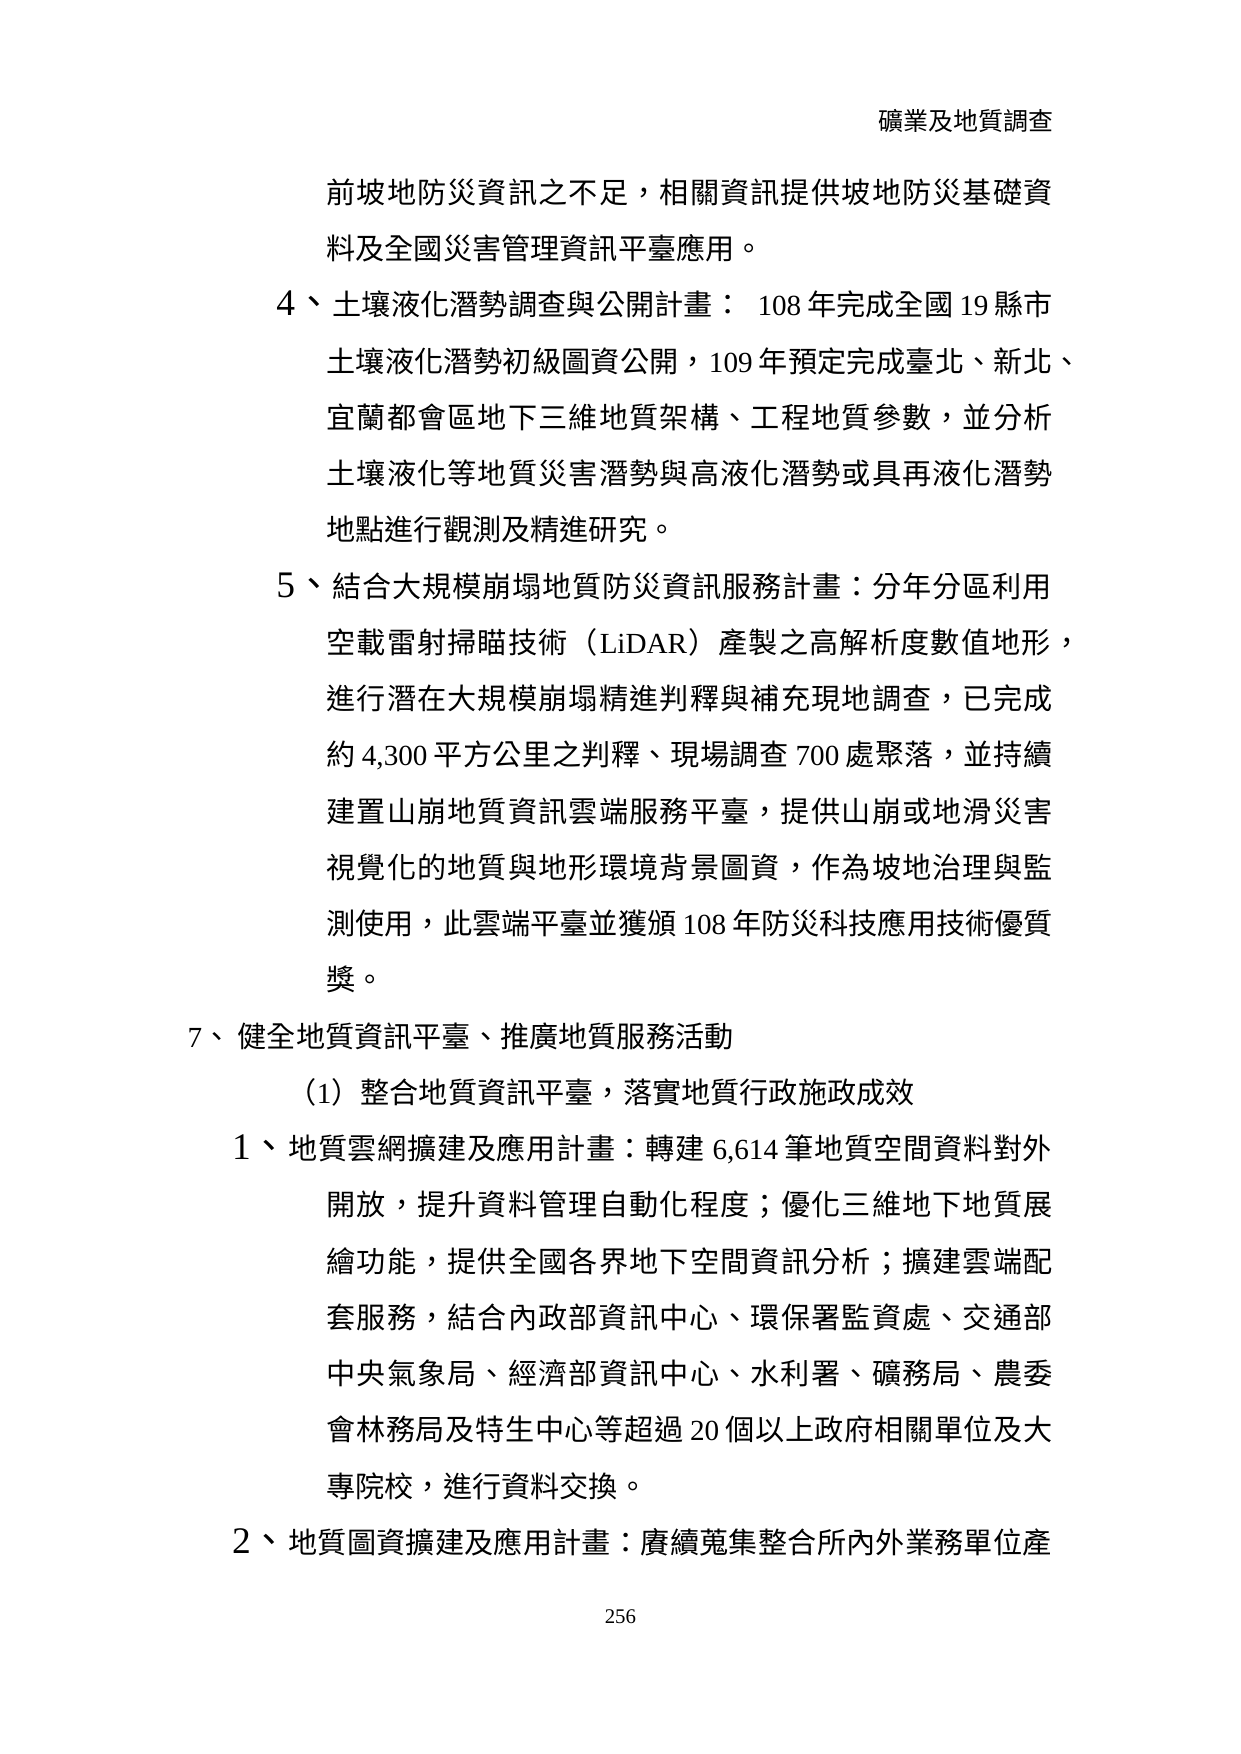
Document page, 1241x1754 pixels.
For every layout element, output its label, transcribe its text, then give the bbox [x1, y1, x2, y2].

list 地質圖資擴建及應用計畫：賡續蒐集整合所內外業務單位產 [232, 1508, 1053, 1564]
list 土壤液化潛勢調查與公開計畫： 108年完成全國19縣市土壤液化潛勢初級圖資公開，109年預定完成臺北、新北、宜蘭都會區地下三維地質架構、工程地質參數，並分析土壤液化等地質災害潛勢與高液化潛勢或具再液化潛勢地點進行觀測及精進研究。 [276, 271, 1053, 552]
list 結合大規模崩塌地質防災資訊服務計畫：分年分區利用空載雷射掃瞄技術（LiDAR）產製之高解析度數值地形，進行潛在大規模崩塌精進判釋與補充現地調查，已完成約4,300平方公里之判釋、現場調查700處聚落，並持續建置山崩地質資訊雲端服務平臺，提供山崩或地滑災害視覺化的地質與地形環境背景圖資，作為坡地治理與監測使用，此雲端平臺並獲頒108年防災科技應用技術優質獎。 [276, 552, 1053, 1002]
list 地質雲網擴建及應用計畫：轉建6,614筆地質空間資料對外開放，提升資料管理自動化程度；優化三維地下地質展繪功能，提供全國各界地下空間資訊分析；擴建雲端配套服務，結合內政部資訊中心、環保署監資處、交通部中央氣象局、經濟部資訊中心、水利署、礦務局、農委會林務局及特生中心等超過20個以上政府相關單位及大專院校，進行資料交換。 [232, 1114, 1053, 1508]
list 前坡地防災資訊之不足，相關資訊提供坡地防災基礎資料及全國災害管理資訊平臺應用。 [229, 158, 1053, 271]
list 整合地質資訊平臺，落實地質行政施政成效 [287, 1058, 1053, 1114]
list 健全地質資訊平臺、推廣地質服務活動 [187, 1002, 1053, 1058]
